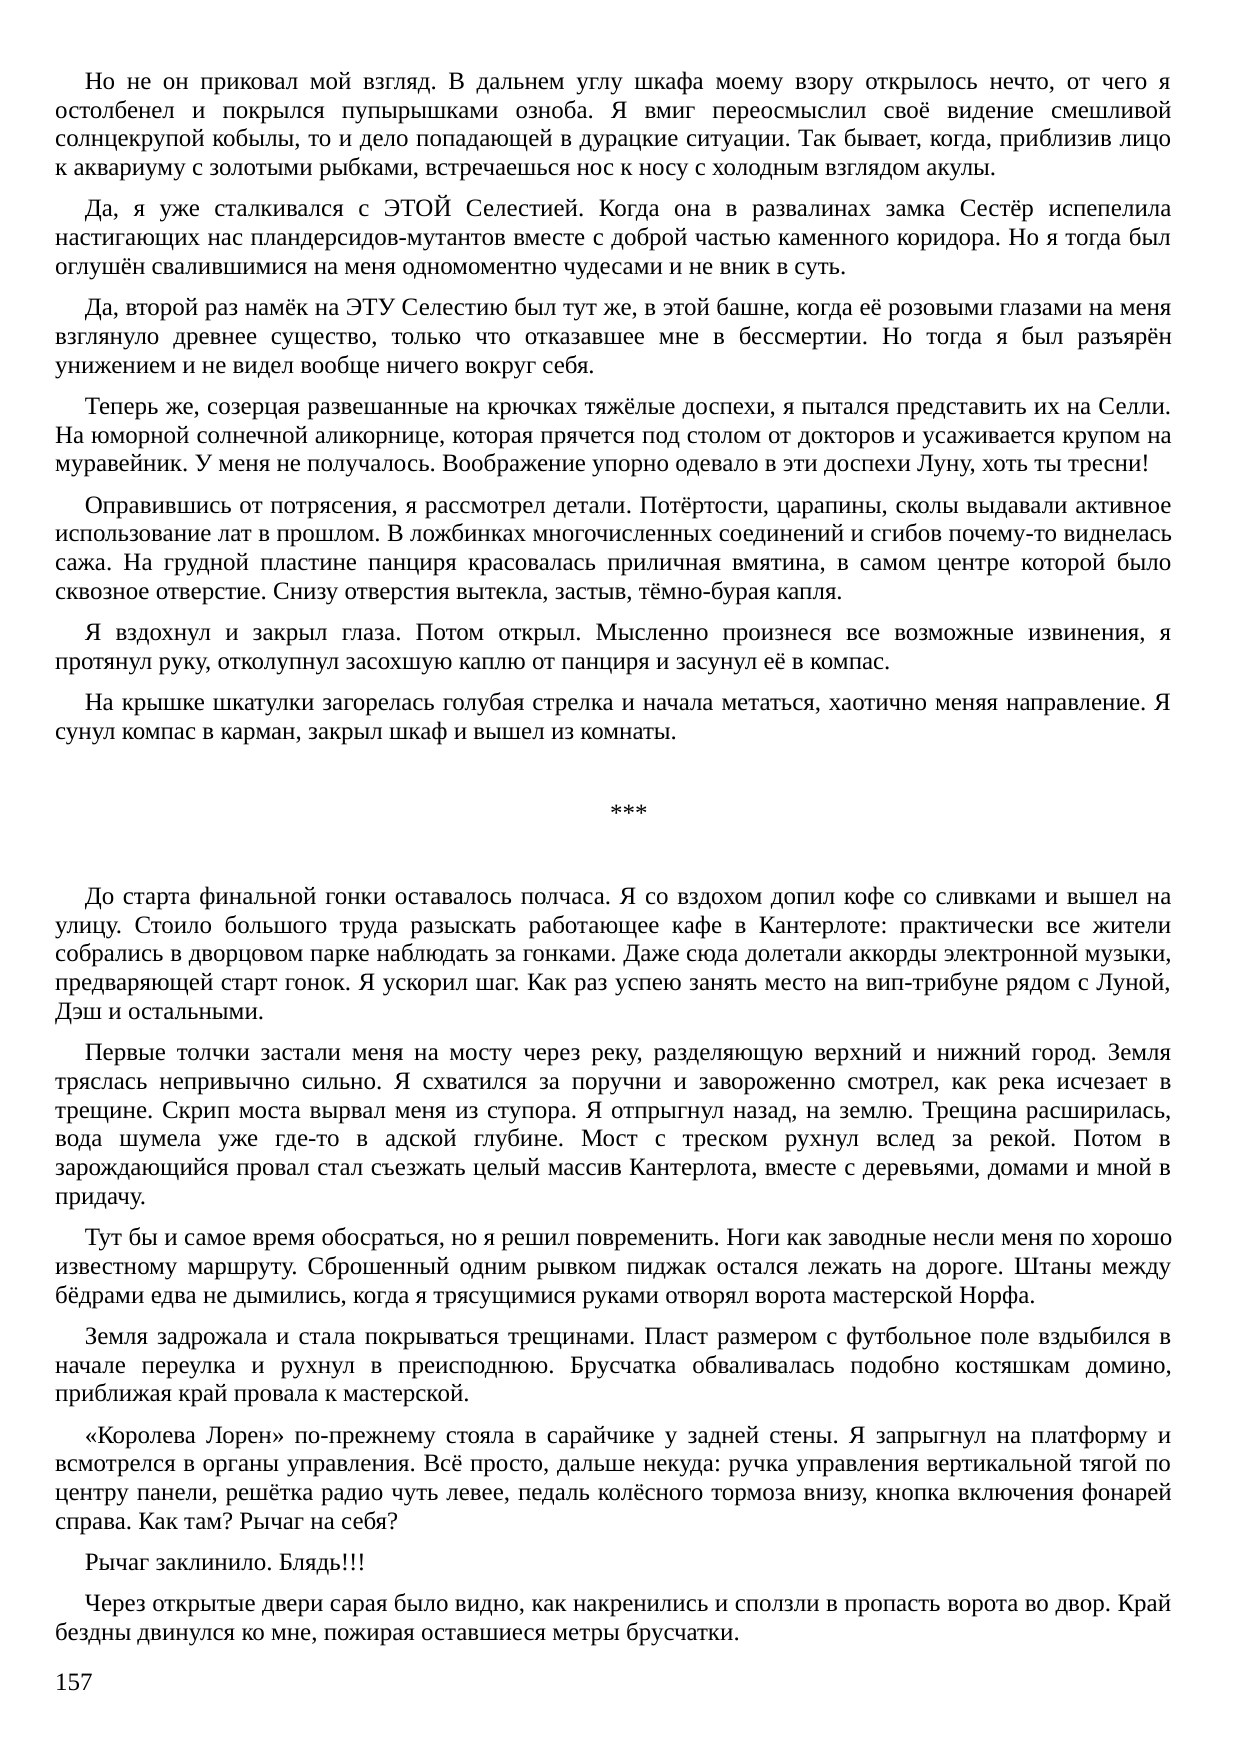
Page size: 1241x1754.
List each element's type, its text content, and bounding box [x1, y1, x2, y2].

text Да, я уже сталкивался с ЭТОЙ Селестией. Когда она в развалинах замка Сестёр испепелила настигающих нас пландерсидов-мутантов вместе с доброй частью каменного коридора. Но я тогда был оглушён свалившимися на меня одномоментно чудесами и не вник в суть. [55, 193, 1173, 280]
text На крышке шкатулки загорелась голубая стрелка и начала метаться, хаотично меняя направление. Я сунул компас в карман, закрыл шкаф и вышел из комнаты. [55, 687, 1173, 745]
text Я вздохнул и закрыл глаза. Потом открыл. Мысленно произнеся все возможные извинения, я протянул руку, отколупнул засохшую каплю от панциря и засунул её в компас. [55, 617, 1173, 675]
text Тут бы и самое время обосраться, но я решил повременить. Ноги как заводные несли меня по хорошо известному маршруту. Сброшенный одним рывком пиджак остался лежать на дороге. Штаны между бёдрами едва не дымились, когда я трясущимися руками отворял ворота мастерской Норфа. [55, 1222, 1173, 1308]
text Да, второй раз намёк на ЭТУ Селестию был тут же, в этой башне, когда её розовыми глазами на меня взглянуло древнее существо, только что отказавшее мне в бессмертии. Но тогда я был разъярён унижением и не видел вообще ничего вокруг себя. [55, 292, 1173, 378]
text До старта финальной гонки оставалось полчаса. Я со вздохом допил кофе со сливками и вышел на улицу. Стоило большого труда разыскать работающее кафе в Кантерлоте: практически все жители собрались в дворцовом парке наблюдать за гонками. Даже сюда долетали аккорды электронной музыки, предваряющей старт гонок. Я ускорил шаг. Как раз успею занять место на вип-трибуне рядом с Луной, Дэш и остальными. [55, 881, 1173, 1025]
text Но не он приковал мой взгляд. В дальнем углу шкафа моему взору открылось нечто, от чего я остолбенел и покрылся пупырышками озноба. Я вмиг переосмыслил своё видение смешливой солнцекрупой кобылы, то и дело попадающей в дурацкие ситуации. Так бывает, когда, приблизив лицо к аквариуму с золотыми рыбками, встречаешься нос к носу с холодным взглядом акулы. [55, 66, 1173, 181]
text Земля задрожала и стала покрываться трещинами. Пласт размером с футбольное поле вздыбился в начале переулка и рухнул в преисподнюю. Брусчатка обваливалась подобно костяшкам домино, приближая край провала к мастерской. [55, 1321, 1173, 1407]
text «Королева Лорен» по-прежнему стояла в сарайчике у задней стены. Я запрыгнул на платформу и всмотрелся в органы управления. Всё просто, дальше некуда: ручка управления вертикальной тягой по центру панели, решётка радио чуть левее, педаль колёсного тормоза внизу, кнопка включения фонарей справа. Как там? Рычаг на себя? [55, 1420, 1173, 1535]
text *** [55, 798, 1173, 827]
text Первые толчки застали меня на мосту через реку, разделяющую верхний и нижний город. Земля тряслась непривычно сильно. Я схватился за поручни и завороженно смотрел, как река исчезает в трещине. Скрип моста вырвал меня из ступора. Я отпрыгнул назад, на землю. Трещина расширилась, вода шумела уже где-то в адской глубине. Мост с треском рухнул вслед за рекой. Потом в зарождающийся провал стал съезжать целый массив Кантерлота, вместе с деревьями, домами и мной в придачу. [55, 1037, 1173, 1210]
text Теперь же, созерцая развешанные на крючках тяжёлые доспехи, я пытался представить их на Селли. На юморной солнечной аликорнице, которая прячется под столом от докторов и усаживается крупом на муравейник. У меня не получалось. Воображение упорно одевало в эти доспехи Луну, хоть ты тресни! [55, 391, 1173, 477]
text Рычаг заклинило. Блядь!!! [55, 1547, 1173, 1576]
text Оправившись от потрясения, я рассмотрел детали. Потёртости, царапины, сколы выдавали активное использование лат в прошлом. В ложбинках многочисленных соединений и сгибов почему-то виднелась сажа. На грудной пластине панциря красовалась приличная вмятина, в самом центре которой было сквозное отверстие. Снизу отверстия вытекла, застыв, тёмно-бурая капля. [55, 490, 1173, 605]
text Через открытые двери сарая было видно, как накренились и сползли в пропасть ворота во двор. Край бездны двинулся ко мне, пожирая оставшиеся метры брусчатки. [55, 1588, 1173, 1646]
